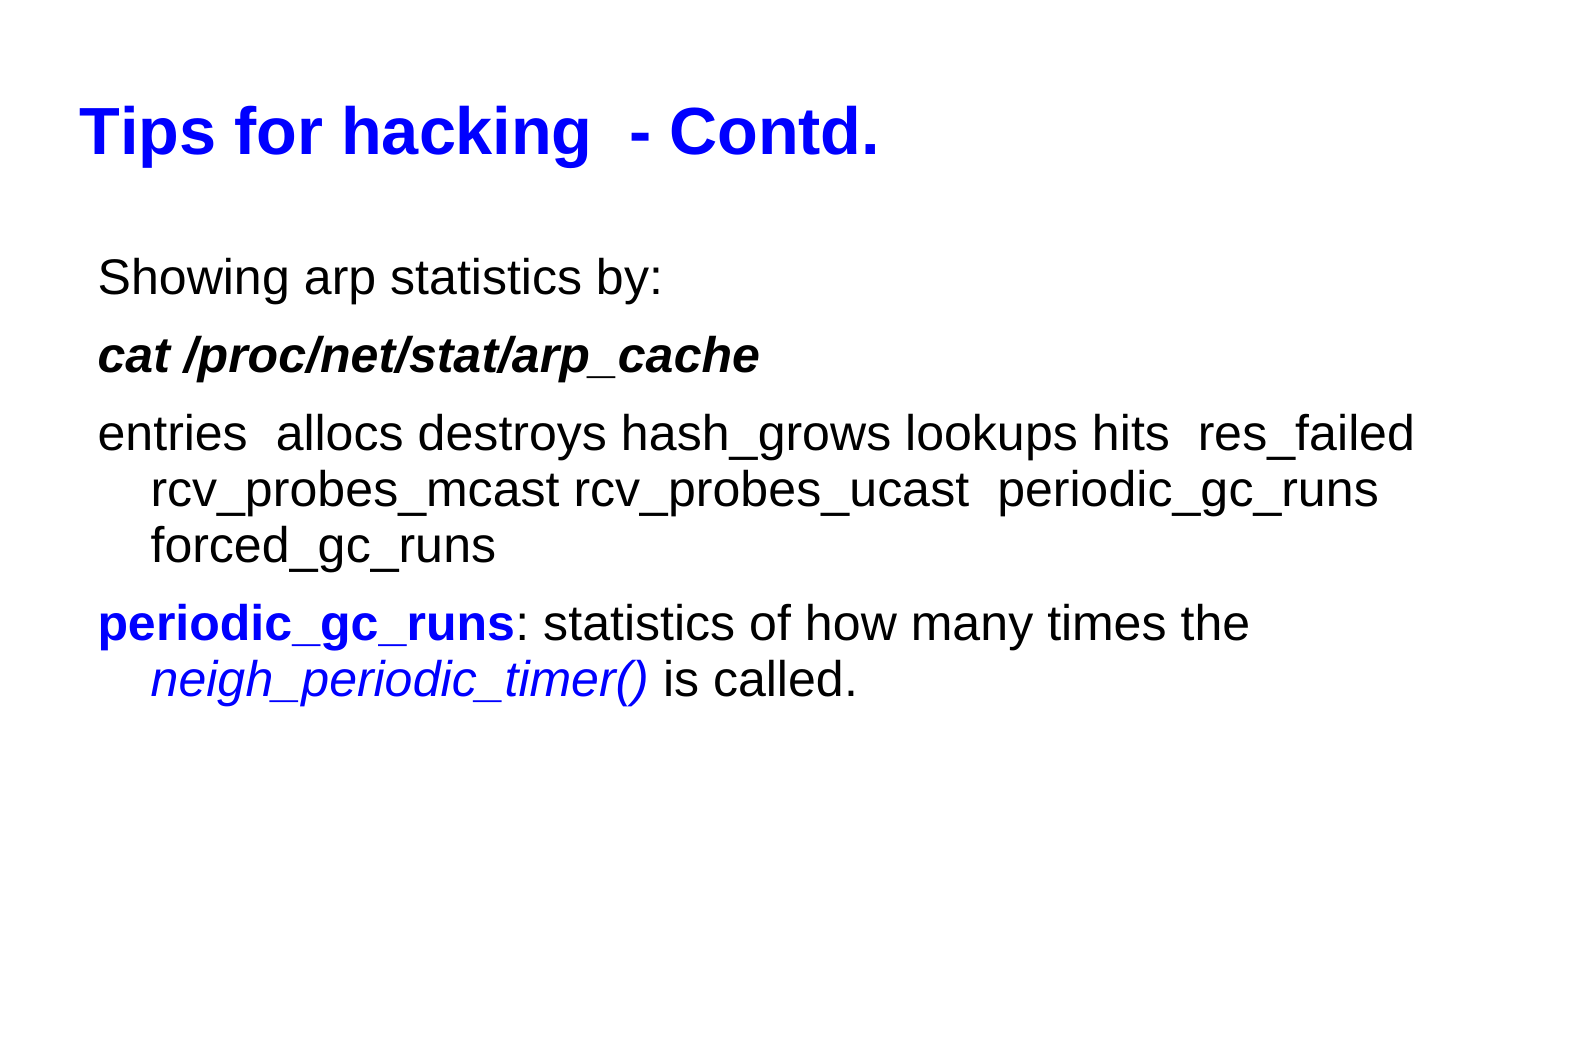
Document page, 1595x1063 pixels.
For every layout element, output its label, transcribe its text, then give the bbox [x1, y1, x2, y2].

list Showing arp statistics by: cat /proc/net/stat/arp_cache entries allocs destroys hash_grows lookups hits res_failed rcv_probes_mcast rcv_probes_ucast periodic_gc_runs forced_gc_runs periodic_gc_runs: statistics of how many times the neigh_periodic_timer() is called. [79, 248, 1515, 936]
title Tips for hacking - Contd. [79, 49, 1515, 213]
